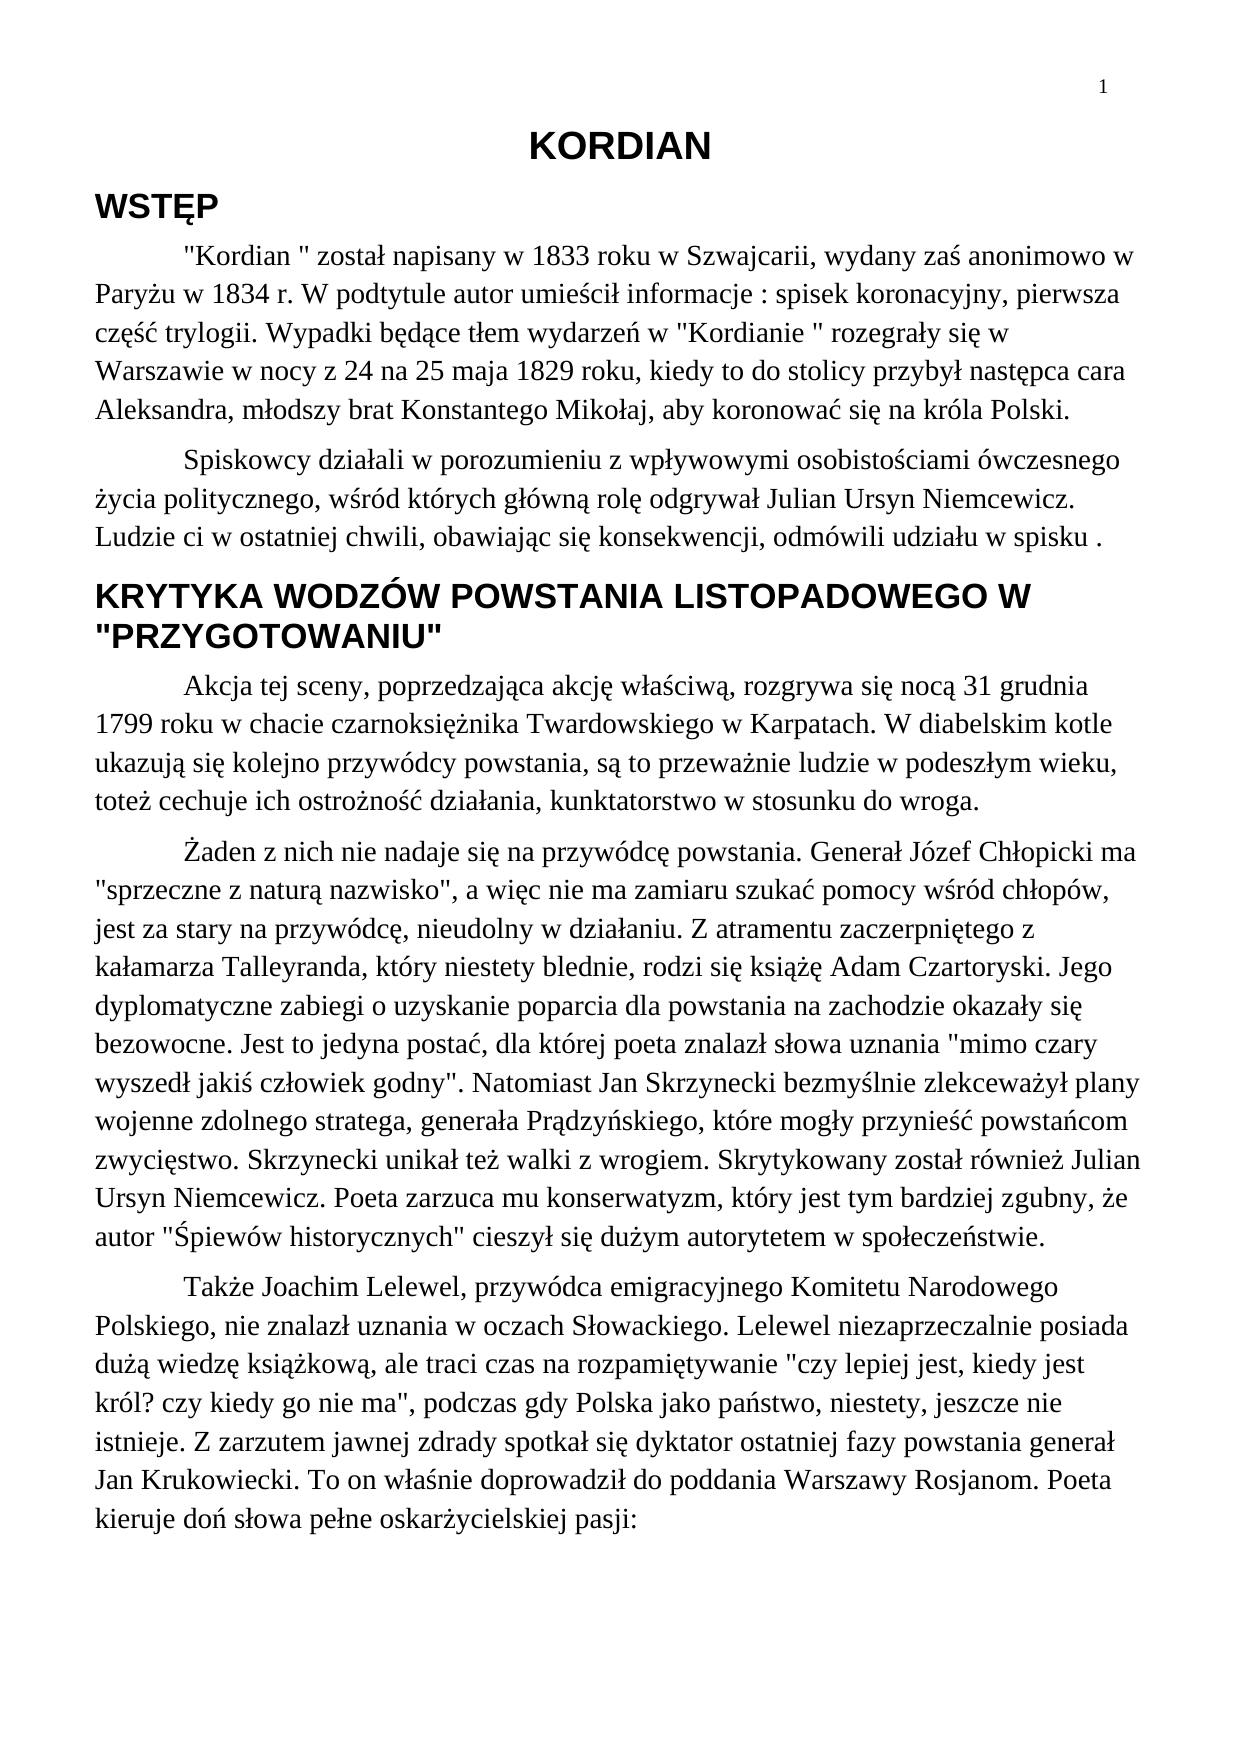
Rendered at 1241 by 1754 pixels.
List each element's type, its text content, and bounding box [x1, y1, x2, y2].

subtitle KORDIAN [94, 123, 1146, 168]
text Akcja tej sceny, poprzedzająca akcję właściwą, rozgrywa się nocą 31 grudnia 1799 roku w chacie czarnoksiężnika Twardowskiego w Karpatach. W diabelskim kotle ukazują się kolejno przywódcy powstania, są to przeważnie ludzie w podeszłym wieku, toteż cechuje ich ostrożność działania, kunktatorstwo w stosunku do wroga. [94, 668, 1146, 817]
text Żaden z nich nie nadaje się na przywódcę powstania. Generał Józef Chłopicki ma "sprzeczne z naturą nazwisko", a więc nie ma zamiaru szukać pomocy wśród chłopów, jest za stary na przywódcę, nieudolny w działaniu. Z atramentu zaczerpniętego z kałamarza Talleyranda, który niestety blednie, rodzi się książę Adam Czartoryski. Jego dyplomatyczne zabiegi o uzyskanie poparcia dla powstania na zachodzie okazały się bezowocne. Jest to jedyna postać, dla której poeta znalazł słowa uznania "mimo czary wyszedł jakiś człowiek godny". Natomiast Jan Skrzynecki bezmyślnie zlekceważył plany wojenne zdolnego stratega, generała Prądzyńskiego, które mogły przynieść powstańcom zwycięstwo. Skrzynecki unikał też walki z wrogiem. Skrytykowany został również Julian Ursyn Niemcewicz. Poeta zarzuca mu konserwatyzm, który jest tym bardziej zgubny, że autor "Śpiewów historycznych" cieszył się dużym autorytetem w społeczeństwie. [94, 834, 1146, 1253]
subtitle WSTĘP [94, 186, 1146, 226]
text Spiskowcy działali w porozumieniu z wpływowymi osobistościami ówczesnego życia politycznego, wśród których główną rolę odgrywał Julian Ursyn Niemcewicz. Ludzie ci w ostatniej chwili, obawiając się konsekwencji, odmówili udziału w spisku . [94, 442, 1146, 553]
text "Kordian " został napisany w 1833 roku w Szwajcarii, wydany zaś anonimowo w Paryżu w 1834 r. W podtytule autor umieścił informacje : spisek koronacyjny, pierwsza część trylogii. Wypadki będące tłem wydarzeń w "Kordianie " rozegrały się w Warszawie w nocy z 24 na 25 maja 1829 roku, kiedy to do stolicy przybył następca cara Aleksandra, młodszy brat Konstantego Mikołaj, aby koronować się na króla Polski. [94, 238, 1146, 426]
subtitle KRYTYKA WODZÓW POWSTANIA LISTOPADOWEGO W "PRZYGOTOWANIU" [94, 576, 1146, 656]
text Także Joachim Lelewel, przywódca emigracyjnego Komitetu Narodowego Polskiego, nie znalazł uznania w oczach Słowackiego. Lelewel niezaprzeczalnie posiada dużą wiedzę książkową, ale traci czas na rozpamiętywanie "czy lepiej jest, kiedy jest król? czy kiedy go nie ma", podczas gdy Polska jako państwo, niestety, jeszcze nie istnieje. Z zarzutem jawnej zdrady spotkał się dyktator ostatniej fazy powstania generał Jan Krukowiecki. To on właśnie doprowadził do poddania Warszawy Rosjanom. Poeta kieruje doń słowa pełne oskarżycielskiej pasji: [94, 1269, 1146, 1534]
